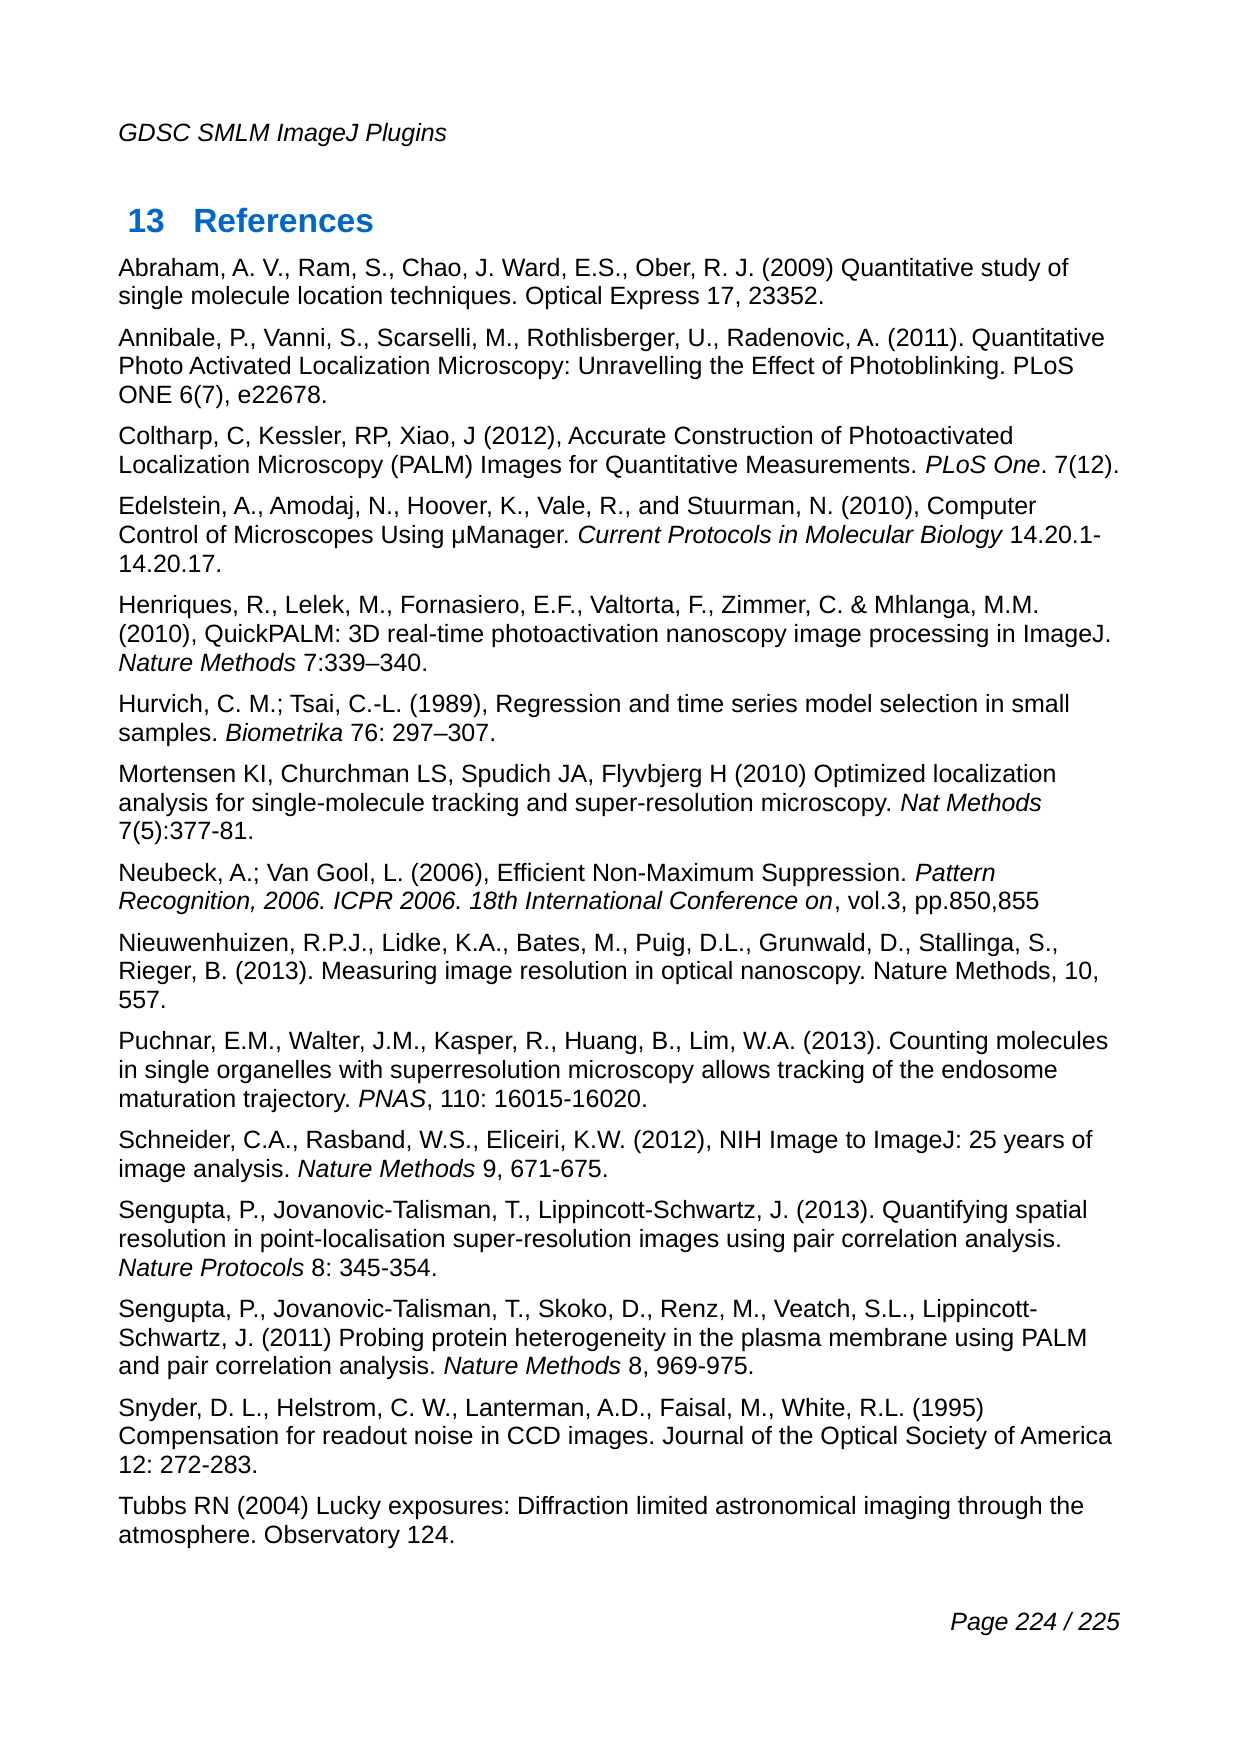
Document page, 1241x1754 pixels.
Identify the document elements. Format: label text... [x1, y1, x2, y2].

text Puchnar, E.M., Walter, J.M., Kasper, R., Huang, B., Lim, W.A. (2013). Counting molecules in single organelles with superresolution microscopy allows tracking of the endosome maturation trajectory. PNAS, 110: 16015-16020. [118, 1026, 1122, 1112]
text Edelstein, A., Amodaj, N., Hoover, K., Vale, R., and Stuurman, N. (2010), Computer Control of Microscopes Using μManager. Current Protocols in Molecular Biology 14.20.1-14.20.17. [118, 491, 1122, 577]
text Annibale, P., Vanni, S., Scarselli, M., Rothlisberger, U., Radenovic, A. (2011). Quantitative Photo Activated Localization Microscopy: Unravelling the Effect of Photoblinking. PLoS ONE 6(7), e22678. [118, 322, 1122, 409]
text Schneider, C.A., Rasband, W.S., Eliceiri, K.W. (2012), NIH Image to ImageJ: 25 years of image analysis. Nature Methods 9, 671-675. [118, 1125, 1122, 1182]
text Sengupta, P., Jovanovic-Talisman, T., Skoko, D., Renz, M., Veatch, S.L., Lippincott-Schwartz, J. (2011) Probing protein heterogeneity in the plasma membrane using PALM and pair correlation analysis. Nature Methods 8, 969-975. [118, 1294, 1122, 1380]
text Sengupta, P., Jovanovic-Talisman, T., Lippincott-Schwartz, J. (2013). Quantifying spatial resolution in point-localisation super-resolution images using pair correlation analysis. Nature Protocols 8: 345-354. [118, 1195, 1122, 1281]
text Tubbs RN (2004) Lucky exposures: Diffraction limited astronomical imaging through the atmosphere. Observatory 124. [118, 1491, 1122, 1549]
text Abraham, A. V., Ram, S., Chao, J. Ward, E.S., Ober, R. J. (2009) Quantitative study of single molecule location techniques. Optical Express 17, 23352. [118, 252, 1122, 310]
subtitle References [118, 201, 1122, 240]
text Henriques, R., Lelek, M., Fornasiero, E.F., Valtorta, F., Zimmer, C. & Mhlanga, M.M. (2010), QuickPALM: 3D real-time photoactivation nanoscopy image processing in ImageJ. Nature Methods 7:339–340. [118, 590, 1122, 676]
text Nieuwenhuizen, R.P.J., Lidke, K.A., Bates, M., Puig, D.L., Grunwald, D., Stallinga, S., Rieger, B. (2013). Measuring image resolution in optical nanoscopy. Nature Methods, 10, 557. [118, 927, 1122, 1014]
text Hurvich, C. M.; Tsai, C.-L. (1989), Regression and time series model selection in small samples. Biometrika 76: 297–307. [118, 689, 1122, 746]
text Coltharp, C, Kessler, RP, Xiao, J (2012), Accurate Construction of Photoactivated Localization Microscopy (PALM) Images for Quantitative Measurements. PLoS One. 7(12). [118, 421, 1122, 479]
text Snyder, D. L., Helstrom, C. W., Lanterman, A.D., Faisal, M., White, R.L. (1995) Compensation for readout noise in CCD images. Journal of the Optical Society of America 12: 272-283. [118, 1392, 1122, 1479]
text Neubeck, A.; Van Gool, L. (2006), Efficient Non-Maximum Suppression. Pattern Recognition, 2006. ICPR 2006. 18th International Conference on, vol.3, pp.850,855 [118, 857, 1122, 915]
text Mortensen KI, Churchman LS, Spudich JA, Flyvbjerg H (2010) Optimized localization analysis for single-molecule tracking and super-resolution microscopy. Nat Methods 7(5):377-81. [118, 759, 1122, 845]
